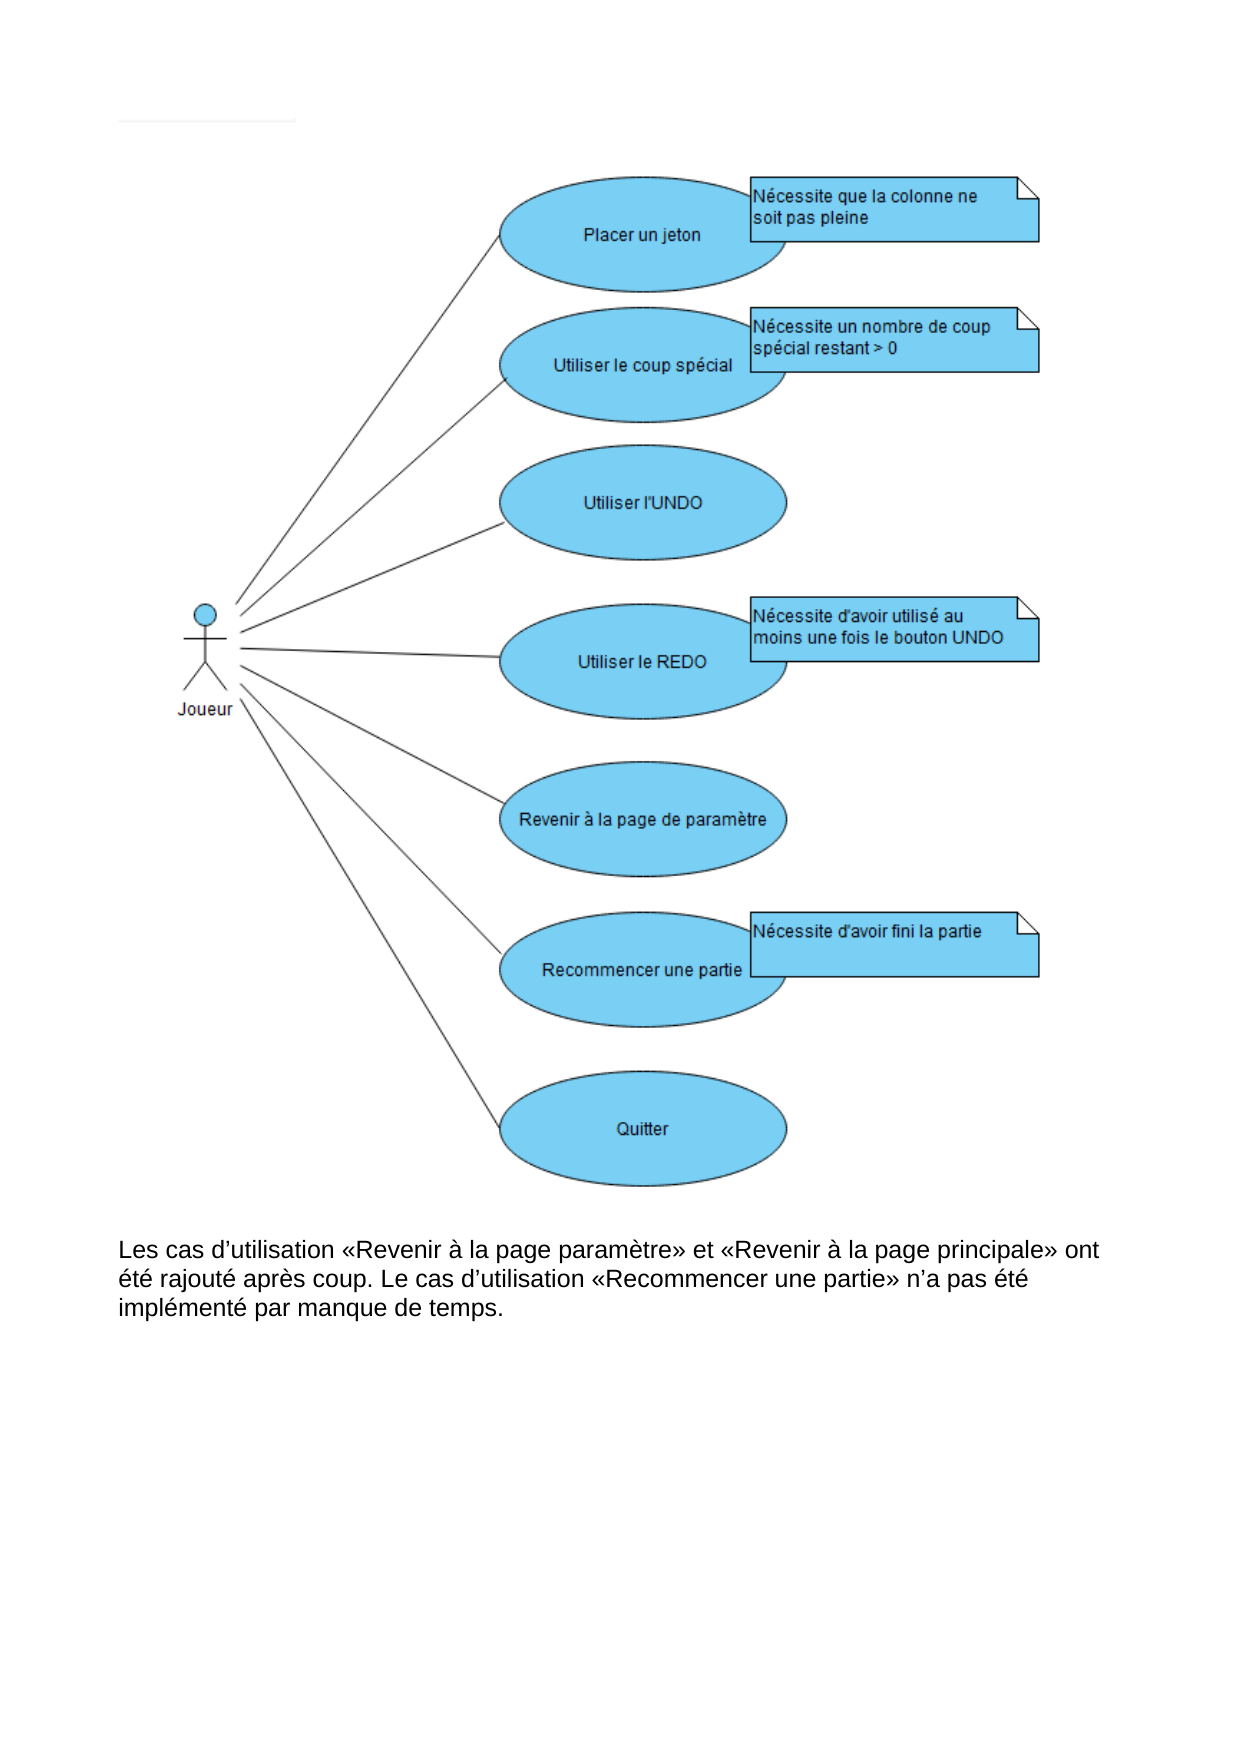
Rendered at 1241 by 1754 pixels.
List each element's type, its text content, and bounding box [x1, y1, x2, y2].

picture [118, 118, 1123, 1207]
text Les cas d’utilisation «Revenir à la page paramètre» et «Revenir à la page principale» ont été rajouté après coup. Le cas d’utilisation «Recommencer une partie» n’a pas été implémenté par manque de temps. [118, 1235, 1122, 1322]
